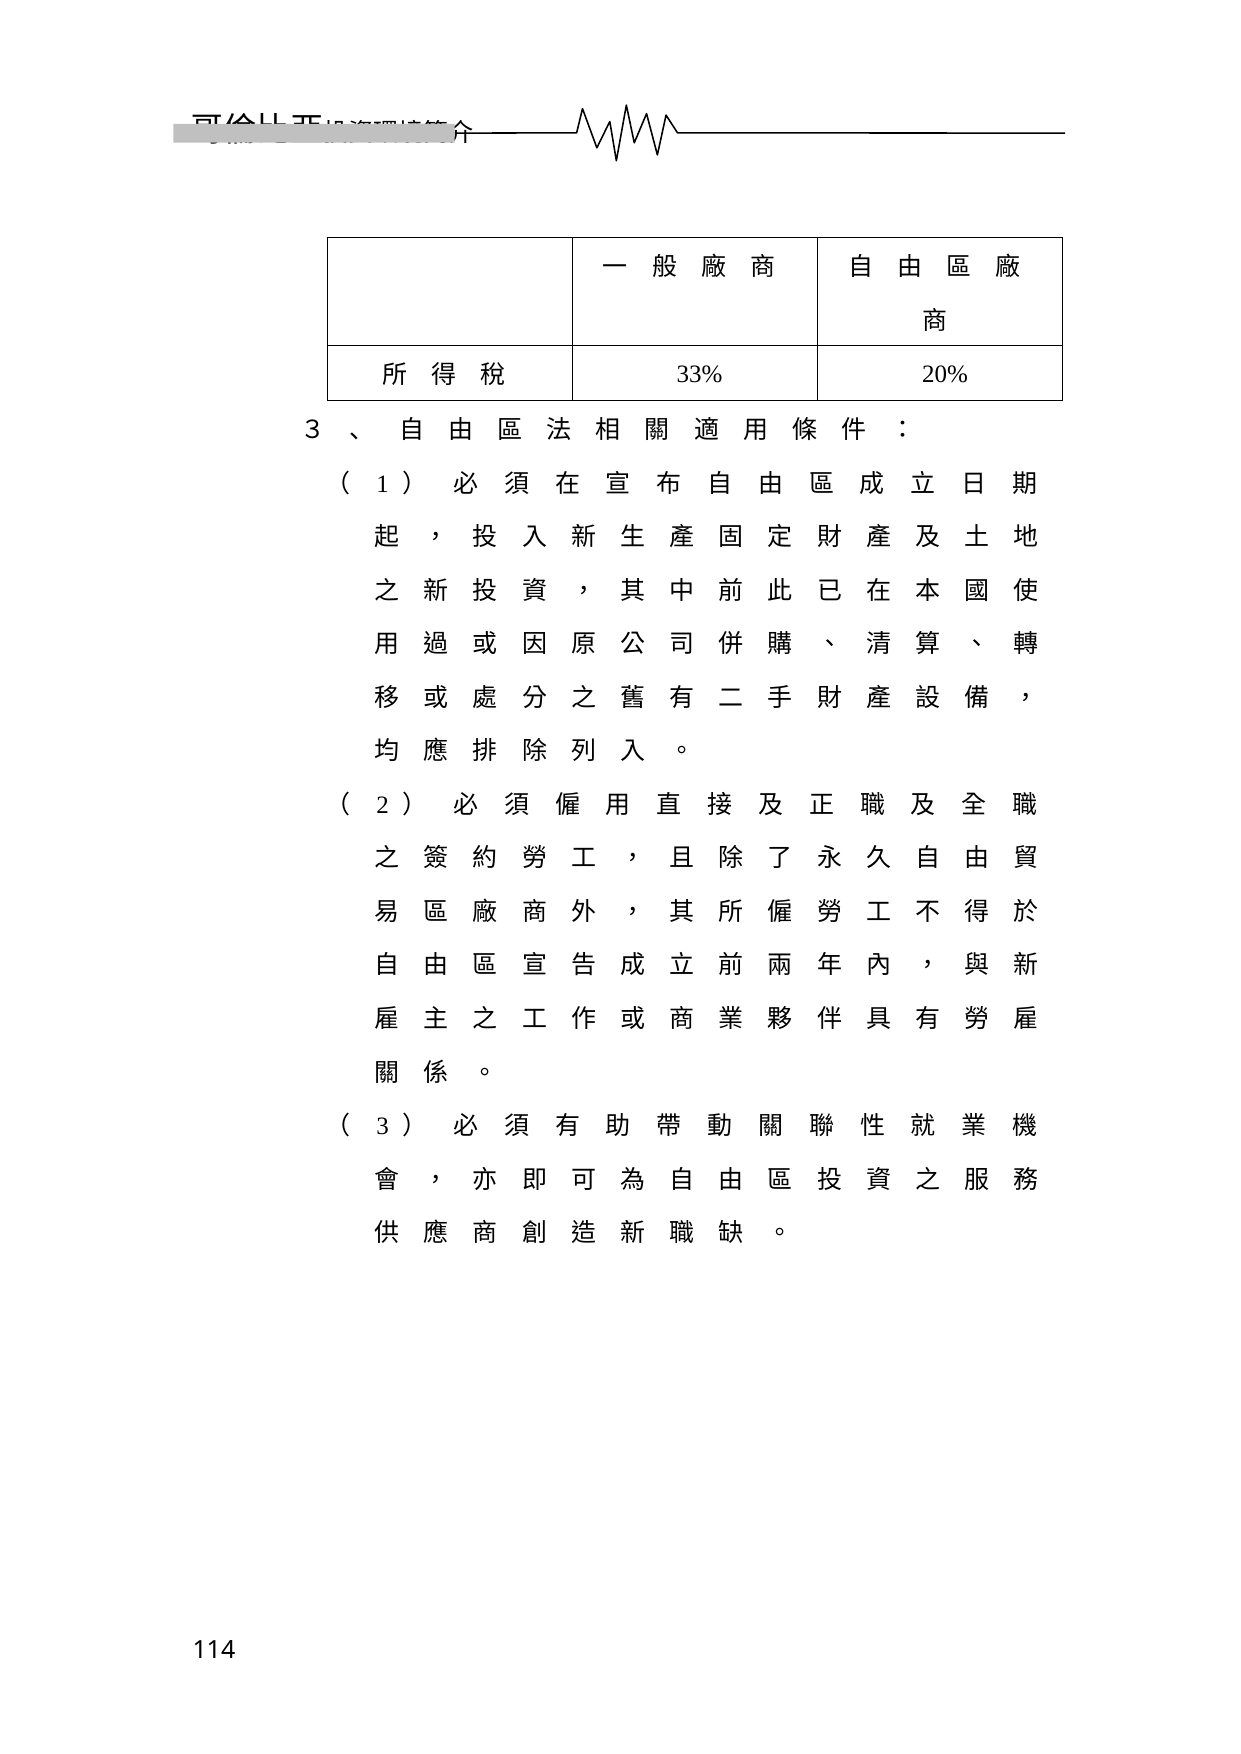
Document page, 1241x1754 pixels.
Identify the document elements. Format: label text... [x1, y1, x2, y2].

text （1）必須在宣布自由區成立日期起，投入新生產固定財產及土地之新投資，其中前此已在本國使用過或因原公司併購、清算、轉移或處分之舊有二手財產設備，均應排除列入。 [301, 454, 1063, 776]
table_cell 33% [573, 346, 817, 400]
table_header [328, 238, 572, 345]
text （3）必須有助帶動關聯性就業機會，亦即可為自由區投資之服務供應商創造新職缺。 [301, 1097, 1063, 1258]
table_cell 所得稅 [328, 346, 572, 400]
table_header 自由區廠商 [818, 238, 1062, 345]
table_cell 20% [818, 346, 1062, 400]
table_header 一般廠商 [573, 238, 817, 345]
text ３、自由區法相關適用條件： [276, 401, 1063, 454]
text （2）必須僱用直接及正職及全職之簽約勞工，且除了永久自由貿易區廠商外，其所僱勞工不得於自由區宣告成立前兩年內，與新雇主之工作或商業夥伴具有勞雇關係。 [301, 776, 1063, 1097]
